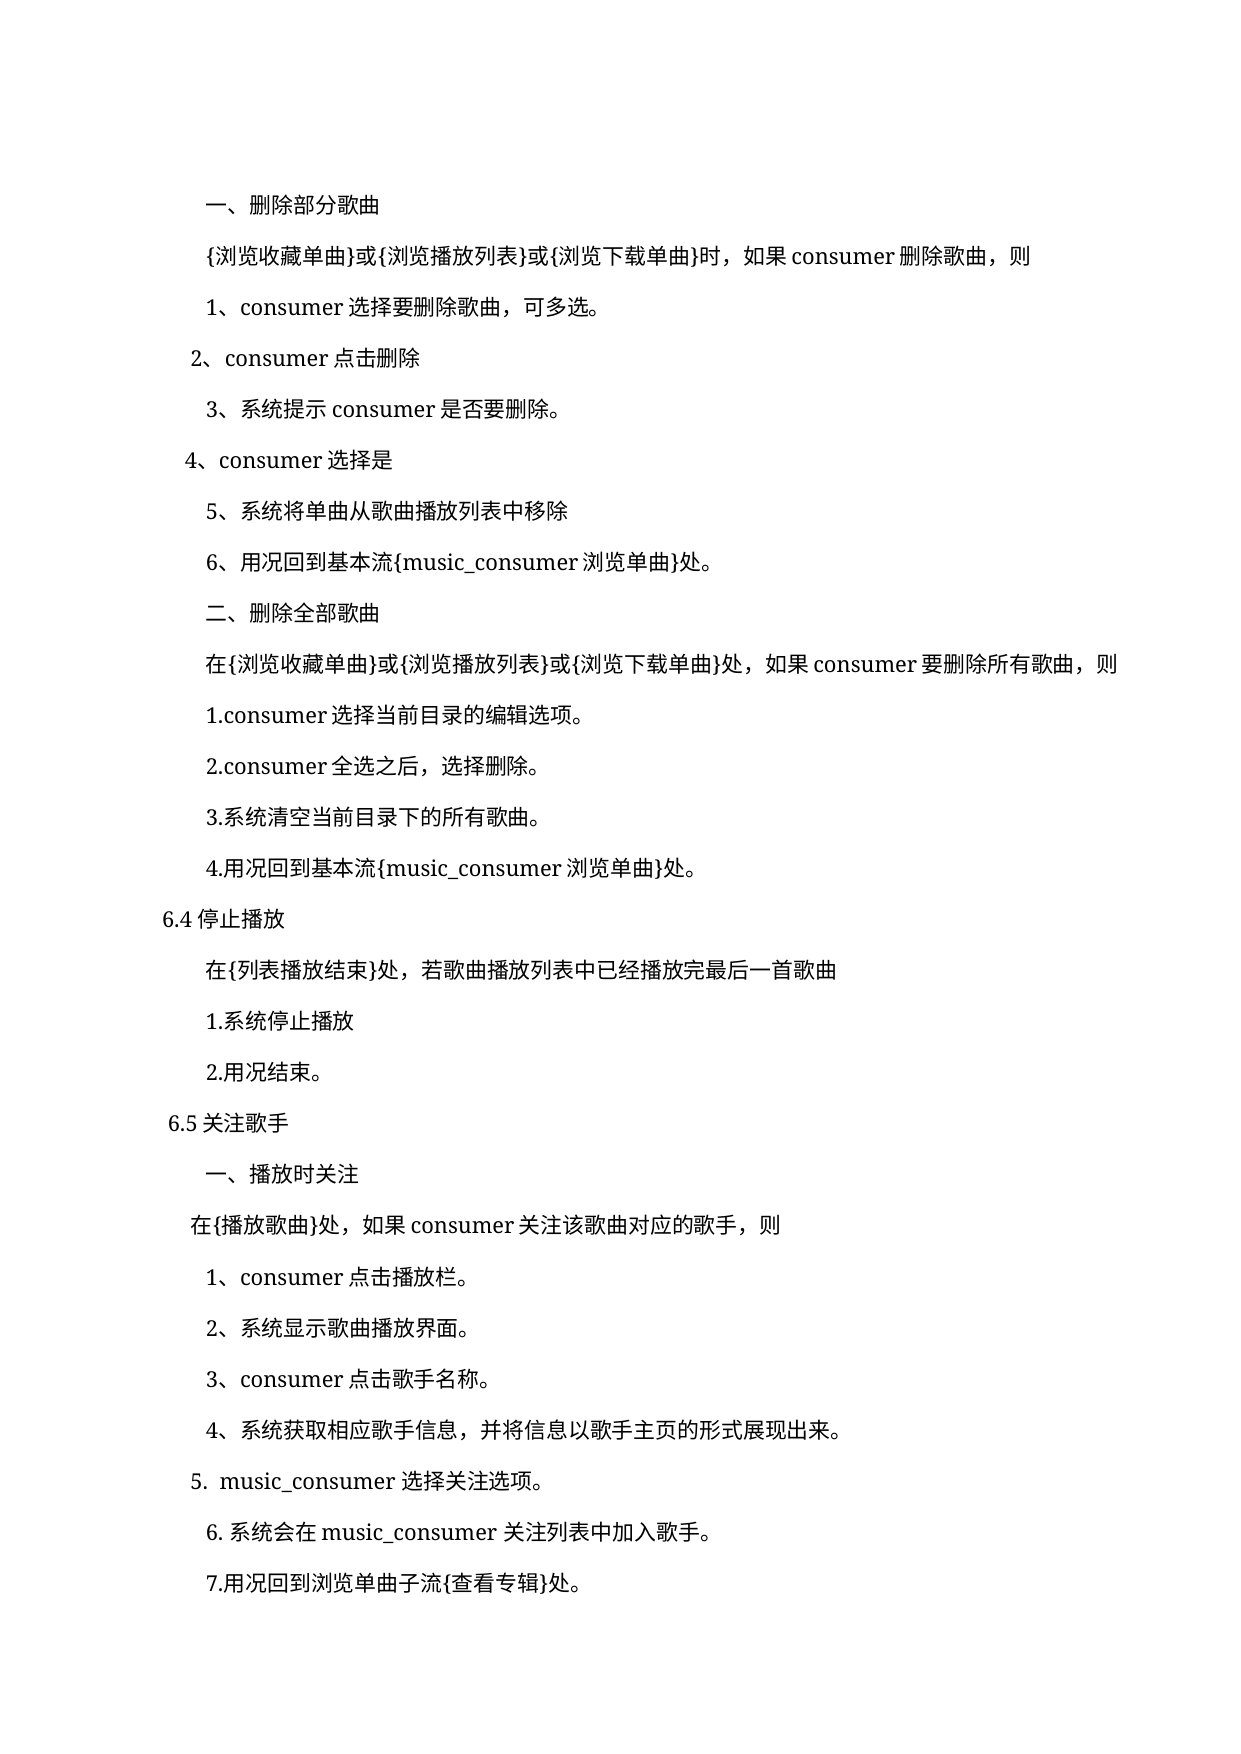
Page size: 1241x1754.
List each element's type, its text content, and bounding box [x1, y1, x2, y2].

text 一、删除部分歌曲 [118, 188, 1122, 219]
text 2.用况结束。 [118, 1055, 1122, 1087]
text 一、播放时关注 [118, 1157, 1122, 1189]
text {浏览收藏单曲}或{浏览播放列表}或{浏览下载单曲}时，如果consumer删除歌曲，则 [118, 239, 1122, 270]
text 2、consumer点击删除 [118, 341, 1122, 372]
text 6、用况回到基本流{music_consumer浏览单曲}处。 [118, 545, 1122, 577]
text 5、系统将单曲从歌曲播放列表中移除 [118, 494, 1122, 526]
text 在{播放歌曲}处，如果consumer关注该歌曲对应的歌手，则 [118, 1208, 1122, 1240]
text 在{列表播放结束}处，若歌曲播放列表中已经播放完最后一首歌曲 [118, 953, 1122, 985]
text 2、系统显示歌曲播放界面。 [118, 1311, 1122, 1342]
text 在{浏览收藏单曲}或{浏览播放列表}或{浏览下载单曲}处，如果consumer要删除所有歌曲，则 [118, 647, 1122, 679]
text 1.consumer选择当前目录的编辑选项。 [118, 698, 1122, 730]
text 2.consumer全选之后，选择删除。 [118, 749, 1122, 781]
text 4.用况回到基本流{music_consumer浏览单曲}处。 [118, 851, 1122, 883]
text 6. 系统会在music_consumer 关注列表中加入歌手。 [118, 1515, 1122, 1546]
text 6.4 停止播放 [118, 902, 1122, 934]
text 4、consumer选择是 [118, 443, 1122, 474]
text 3、consumer点击歌手名称。 [118, 1362, 1122, 1393]
text 1、consumer点击播放栏。 [118, 1259, 1122, 1291]
text 3、系统提示consumer是否要删除。 [118, 392, 1122, 423]
text 1.系统停止播放 [118, 1004, 1122, 1036]
text 6.5关注歌手 [118, 1106, 1122, 1138]
text 7.用况回到浏览单曲子流{查看专辑}处。 [118, 1566, 1122, 1597]
text 1、consumer选择要删除歌曲，可多选。 [118, 290, 1122, 321]
text 4、系统获取相应歌手信息，并将信息以歌手主页的形式展现出来。 [118, 1413, 1122, 1444]
text 3.系统清空当前目录下的所有歌曲。 [118, 800, 1122, 832]
text 二、删除全部歌曲 [118, 596, 1122, 628]
text 5. music_consumer 选择关注选项。 [118, 1464, 1122, 1495]
